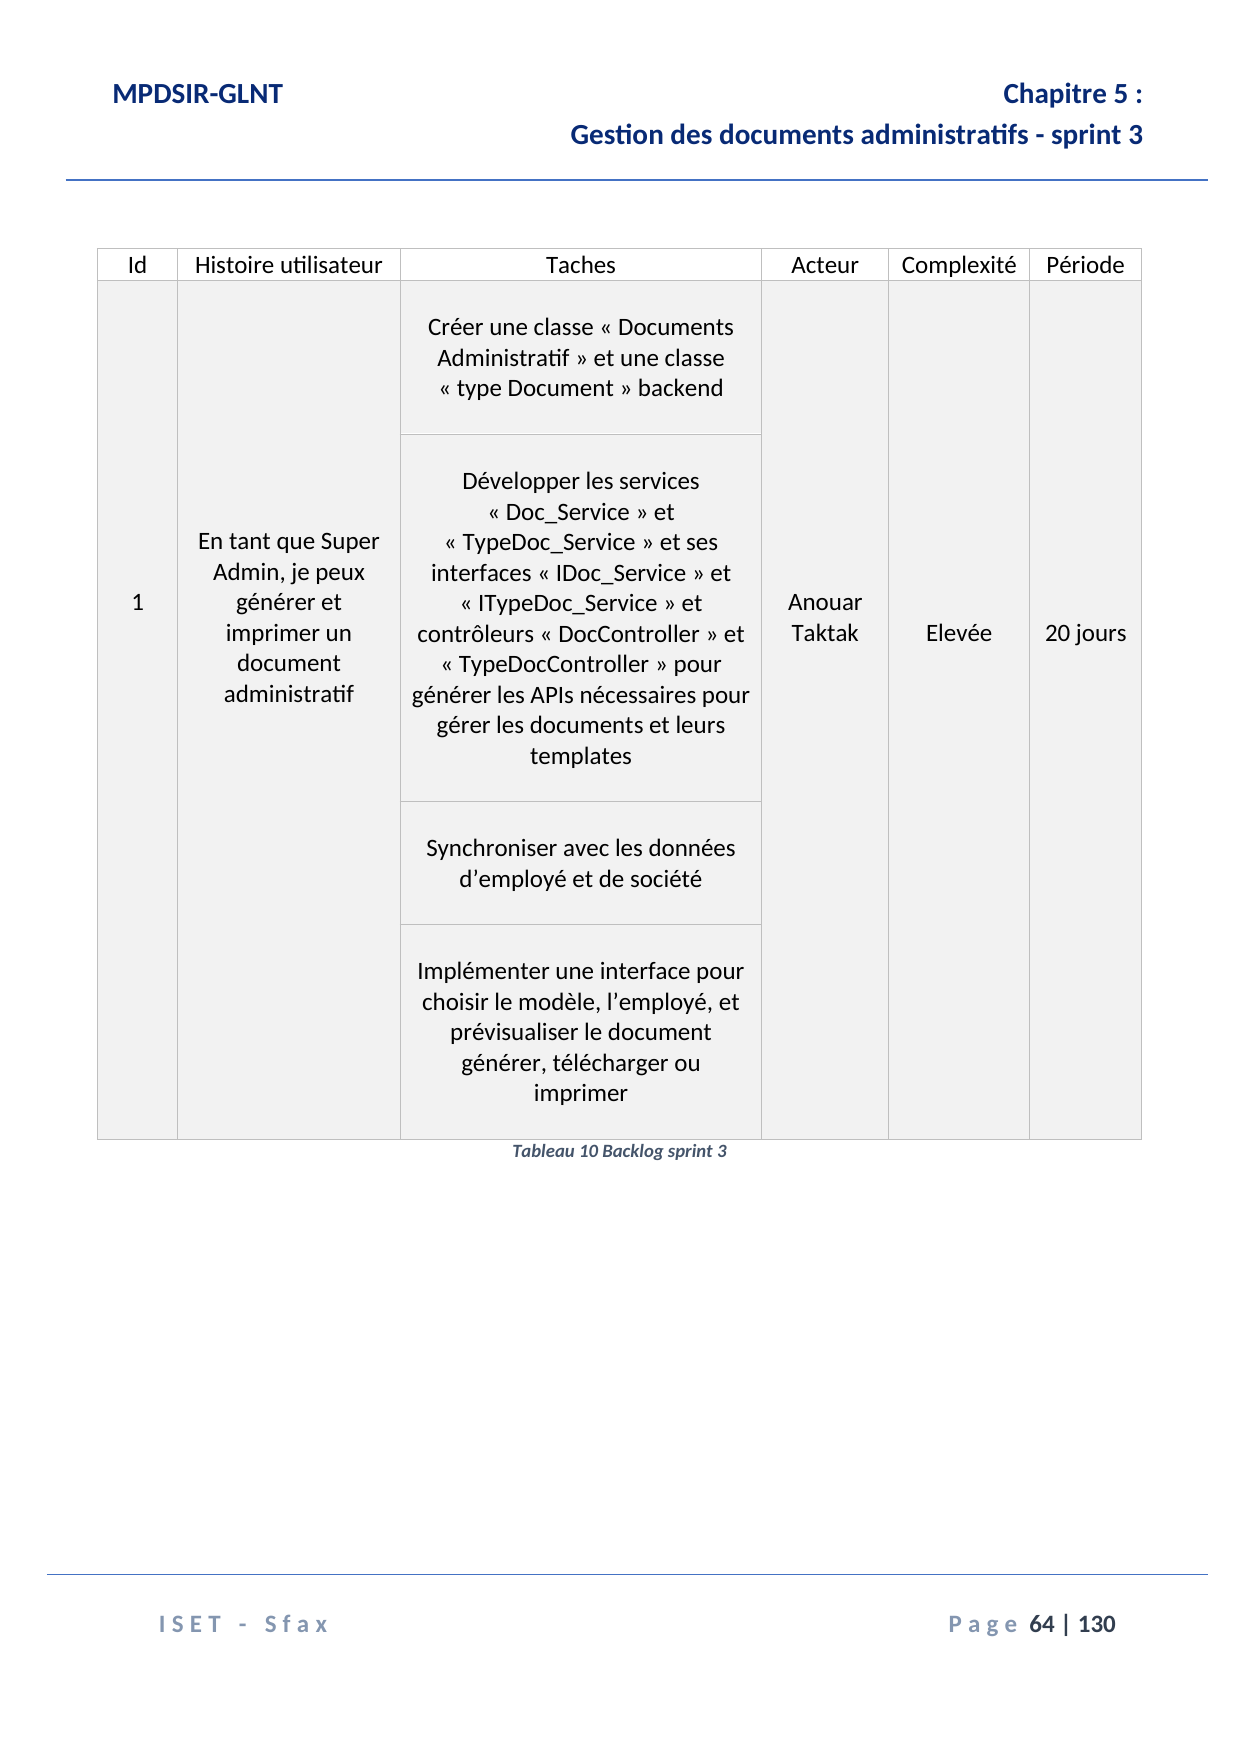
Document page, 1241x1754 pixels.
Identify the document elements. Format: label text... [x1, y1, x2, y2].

table_cell Elevée [889, 281, 1029, 1139]
table_cell En tant que Super Admin, je peux générer et imprimer un document administratif [178, 281, 400, 1139]
table_cell Créer une classe « Documents Administratif » et une classe « type Document » backend [401, 281, 761, 433]
table_cell Anouar Taktak [762, 281, 888, 1139]
table_cell 1 [98, 281, 177, 1139]
table_header Histoire utilisateur [178, 249, 400, 280]
table_header Acteur [762, 249, 888, 280]
table_cell 20 jours [1030, 281, 1141, 1139]
table_header Id [98, 249, 177, 280]
text Tableau 10 Backlog sprint 3 [97, 1140, 1143, 1163]
table_header Taches [401, 249, 761, 280]
table_cell Développer les services « Doc_Service » et « TypeDoc_Service » et ses interfaces « IDoc_Service » et « ITypeDoc_Service » et contrôleurs « DocController » et « TypeDocController » pour générer les APIs nécessaires pour gérer les documents et leurs templates [401, 435, 761, 801]
table_header Complexité [889, 249, 1029, 280]
table_cell Implémenter une interface pour choisir le modèle, l’employé, et prévisualiser le document générer, télécharger ou imprimer [401, 925, 761, 1139]
table_header Période [1030, 249, 1141, 280]
table_cell Synchroniser avec les données d’employé et de société [401, 802, 761, 924]
